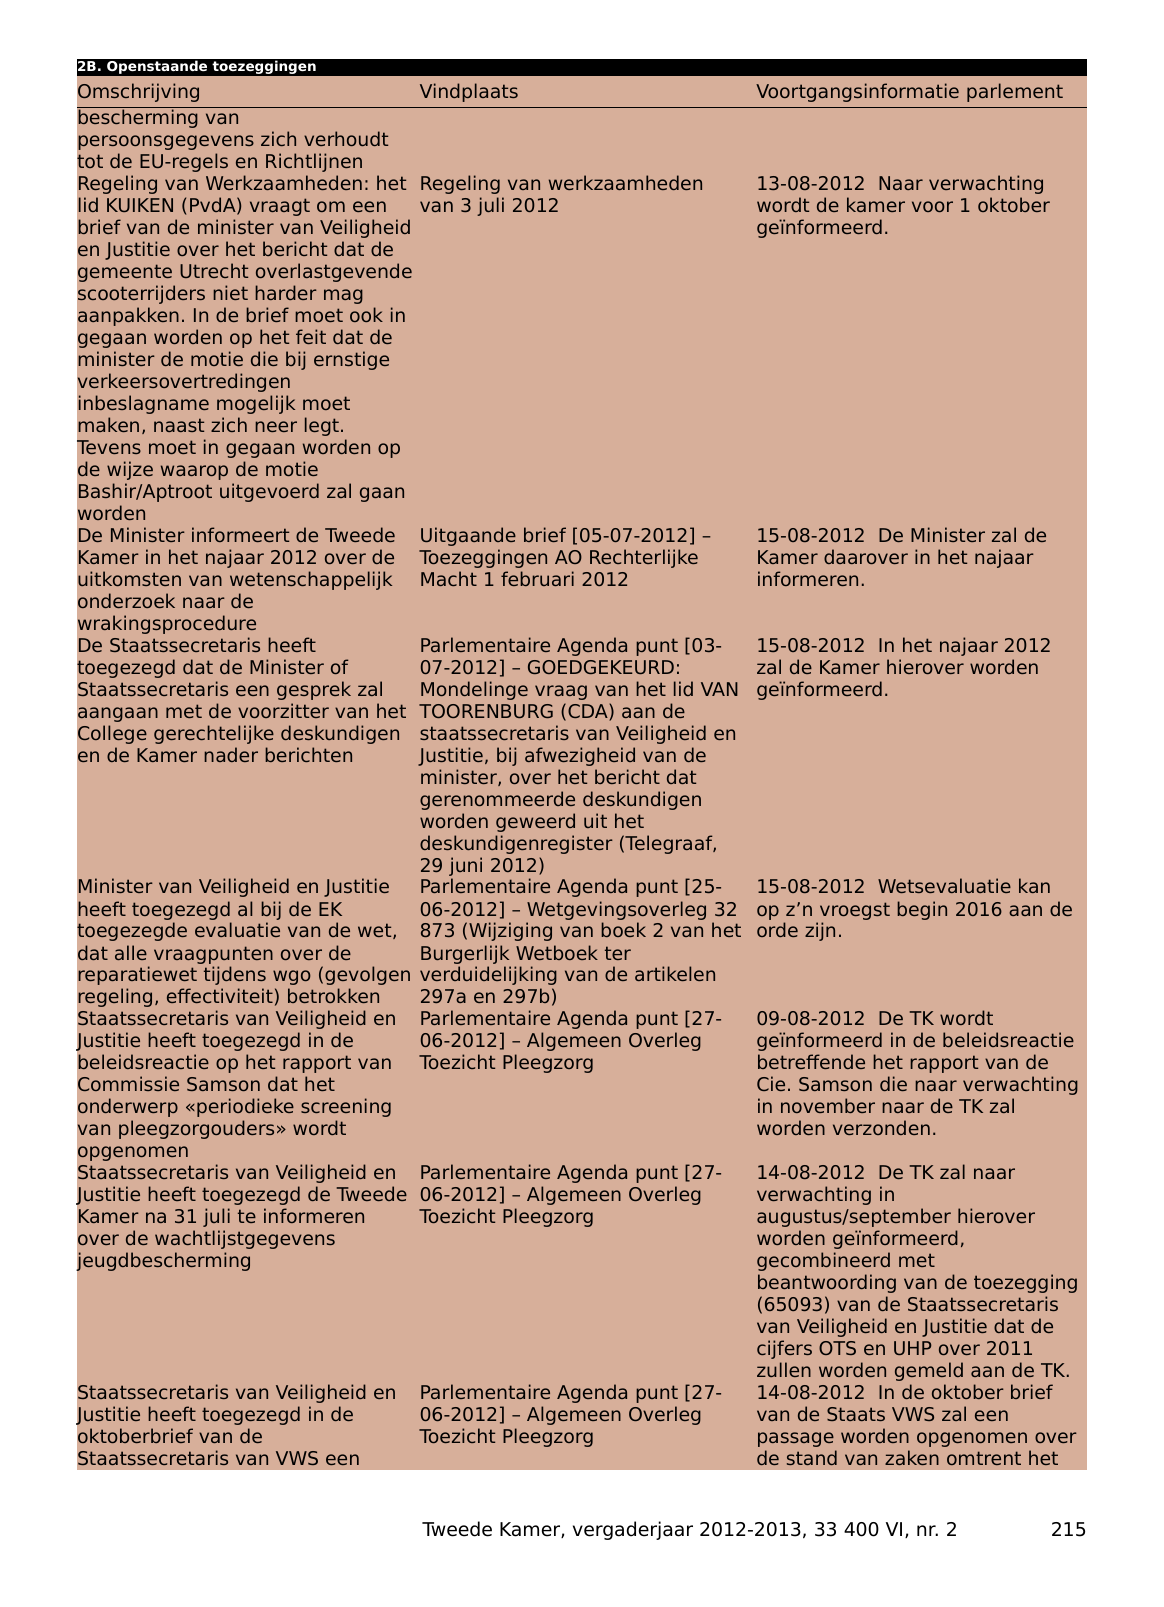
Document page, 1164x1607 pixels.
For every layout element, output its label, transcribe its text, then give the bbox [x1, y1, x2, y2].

table_cell Parlementaire Agenda punt [27-06-2012] – Algemeen Overleg Toezicht Pleegzorg [413, 1162, 750, 1382]
table_cell De Minister informeert de Tweede Kamer in het najaar 2012 over de uitkomsten van wetenschappelijk onderzoek naar de wrakingsprocedure [77, 525, 413, 635]
table_cell Regeling van werkzaamheden van 3 juli 2012 [413, 173, 750, 525]
table_header 2B. Openstaande toezeggingen [77, 59, 1087, 75]
table_cell [750, 108, 1087, 173]
table_cell Minister van Veiligheid en Justitie heeft toegezegd al bij de EK toegezegde evaluatie van de wet, dat alle vraagpunten over de reparatiewet tijdens wgo (gevolgen regeling, effectiviteit) betrokken [77, 876, 413, 1008]
table_cell Parlementaire Agenda punt [25-06-2012] – Wetgevingsoverleg 32 873 (Wijziging van boek 2 van het Burgerlijk Wetboek ter verduidelijking van de artikelen 297a en 297b) [413, 876, 750, 1008]
table_cell 09-08-2012 De TK wordt geïnformeerd in de beleidsreactie betreffende het rapport van de Cie. Samson die naar verwachting in november naar de TK zal worden verzonden. [750, 1008, 1087, 1162]
table_cell 14-08-2012 De TK zal naar verwachting in augustus/september hierover worden geïnformeerd, gecombineerd met beantwoording van de toezegging (65093) van de Staatssecretaris van Veiligheid en Justitie dat de cijfers OTS en UHP over 2011 zullen worden gemeld aan de TK. [750, 1162, 1087, 1382]
table_cell Voortgangsinformatie parlement [750, 76, 1087, 107]
table_cell Staatssecretaris van Veiligheid en Justitie heeft toegezegd in de beleidsreactie op het rapport van Commissie Samson dat het onderwerp «periodieke screening van pleegzorgouders» wordt opgenomen [77, 1008, 413, 1162]
table_cell 15-08-2012 In het najaar 2012 zal de Kamer hierover worden geïnformeerd. [750, 635, 1087, 876]
table_cell 13-08-2012 Naar verwachting wordt de kamer voor 1 oktober geïnformeerd. [750, 173, 1087, 525]
table_cell Parlementaire Agenda punt [27-06-2012] – Algemeen Overleg Toezicht Pleegzorg [413, 1008, 750, 1162]
table_cell 15-08-2012 De Minister zal de Kamer daarover in het najaar informeren. [750, 525, 1087, 635]
table_cell Omschrijving [77, 76, 413, 107]
table_cell 15-08-2012 Wetsevaluatie kan op z’n vroegst begin 2016 aan de orde zijn. [750, 876, 1087, 1008]
table_cell De Staatssecretaris heeft toegezegd dat de Minister of Staatssecretaris een gesprek zal aangaan met de voorzitter van het College gerechtelijke deskundigen en de Kamer nader berichten [77, 635, 413, 876]
table_cell [413, 108, 750, 173]
table_cell bescherming van persoonsgegevens zich verhoudt tot de EU-regels en Richtlijnen [77, 108, 413, 173]
table_cell Vindplaats [413, 76, 750, 107]
table_cell Staatssecretaris van Veiligheid en Justitie heeft toegezegd de Tweede Kamer na 31 juli te informeren over de wachtlijstgegevens jeugdbescherming [77, 1162, 413, 1382]
table_cell Staatssecretaris van Veiligheid en Justitie heeft toegezegd in de oktoberbrief van de Staatssecretaris van VWS een [77, 1382, 413, 1470]
table_cell 14-08-2012 In de oktober brief van de Staats VWS zal een passage worden opgenomen over de stand van zaken omtrent het [750, 1382, 1087, 1470]
table_cell Uitgaande brief [05-07-2012] – Toezeggingen AO Rechterlijke Macht 1 februari 2012 [413, 525, 750, 635]
table_cell Parlementaire Agenda punt [03-07-2012] – GOEDGEKEURD: Mondelinge vraag van het lid VAN TOORENBURG (CDA) aan de staatssecretaris van Veiligheid en Justitie, bij afwezigheid van de minister, over het bericht dat gerenommeerde deskundigen worden geweerd uit het deskundigenregister (Telegraaf, 29 juni 2012) [413, 635, 750, 876]
table_cell Regeling van Werkzaamheden: het lid KUIKEN (PvdA) vraagt om een brief van de minister van Veiligheid en Justitie over het bericht dat de gemeente Utrecht overlastgevende scooterrijders niet harder mag aanpakken. In de brief moet ook in gegaan worden op het feit dat de minister de motie die bij ernstige verkeersovertredingen inbeslagname mogelijk moet maken, naast zich neer legt. Tevens moet in gegaan worden op de wijze waarop de motie Bashir/Aptroot uitgevoerd zal gaan worden [77, 173, 413, 525]
table_cell Parlementaire Agenda punt [27-06-2012] – Algemeen Overleg Toezicht Pleegzorg [413, 1382, 750, 1470]
